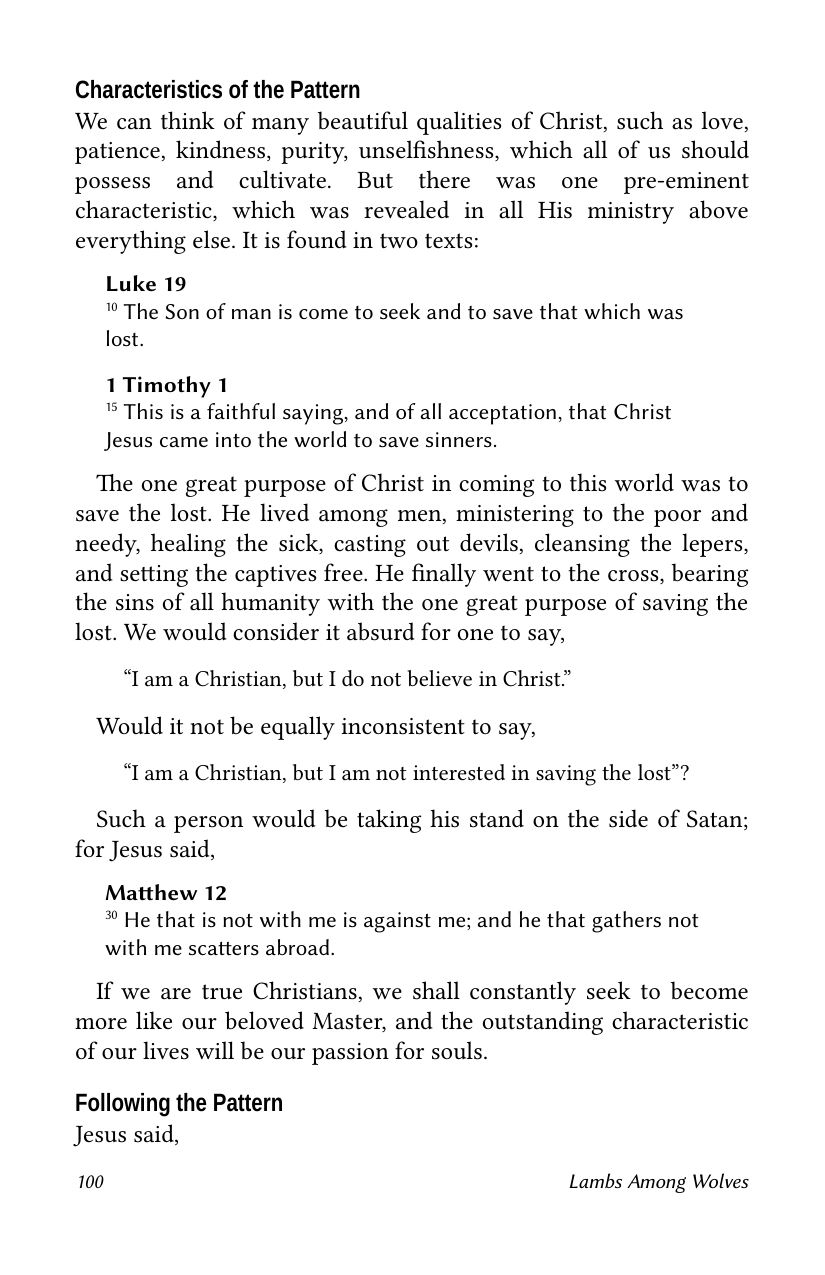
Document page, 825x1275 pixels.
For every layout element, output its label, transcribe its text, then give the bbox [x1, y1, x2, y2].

text We can think of many beautiful qualities of Christ, such as love, patience, kindness, purity, unselfishness, which all of us should possess and cultivate. But there was one pre-eminent characteristic, which was revealed in all His ministry above everything else. It is found in two texts: [75, 107, 750, 255]
text Matthew 12 [105, 880, 750, 906]
text 30 He that is not with me is against me; and he that gathers not with me scatters abroad. [105, 907, 720, 961]
text 1 Timothy 1 [105, 371, 750, 398]
subtitle Following the Pattern [75, 1088, 750, 1117]
text “I am a Christian, but I am not interested in saving the lost”? [105, 759, 720, 786]
text 10 The Son of man is come to seek and to save that which was lost. [105, 299, 720, 352]
text Would it not be equally inconsistent to say, [75, 712, 750, 740]
text 15 This is a faithful saying, and of all acceptation, that Christ Jesus came into the world to save sinners. [105, 399, 720, 453]
text If we are true Christians, we shall constantly seek to become more like our beloved Master, and the outstanding characteristic of our lives will be our passion for souls. [75, 977, 750, 1066]
text Such a person would be taking his stand on the side of Satan; for Jesus said, [75, 805, 750, 863]
text Jesus said, [75, 1119, 750, 1148]
text “I am a Christian, but I do not believe in Christ.” [105, 666, 720, 692]
subtitle Characteristics of the Pattern [75, 75, 750, 104]
text The one great purpose of Christ in coming to this world was to save the lost. He lived among men, ministering to the poor and needy, healing the sick, casting out devils, cleansing the lepers, and setting the captives free. He finally went to the cross, bearing the sins of all humanity with the one great purpose of saving the lost. We would consider it absurd for one to say, [75, 469, 750, 647]
text Luke 19 [105, 271, 750, 297]
